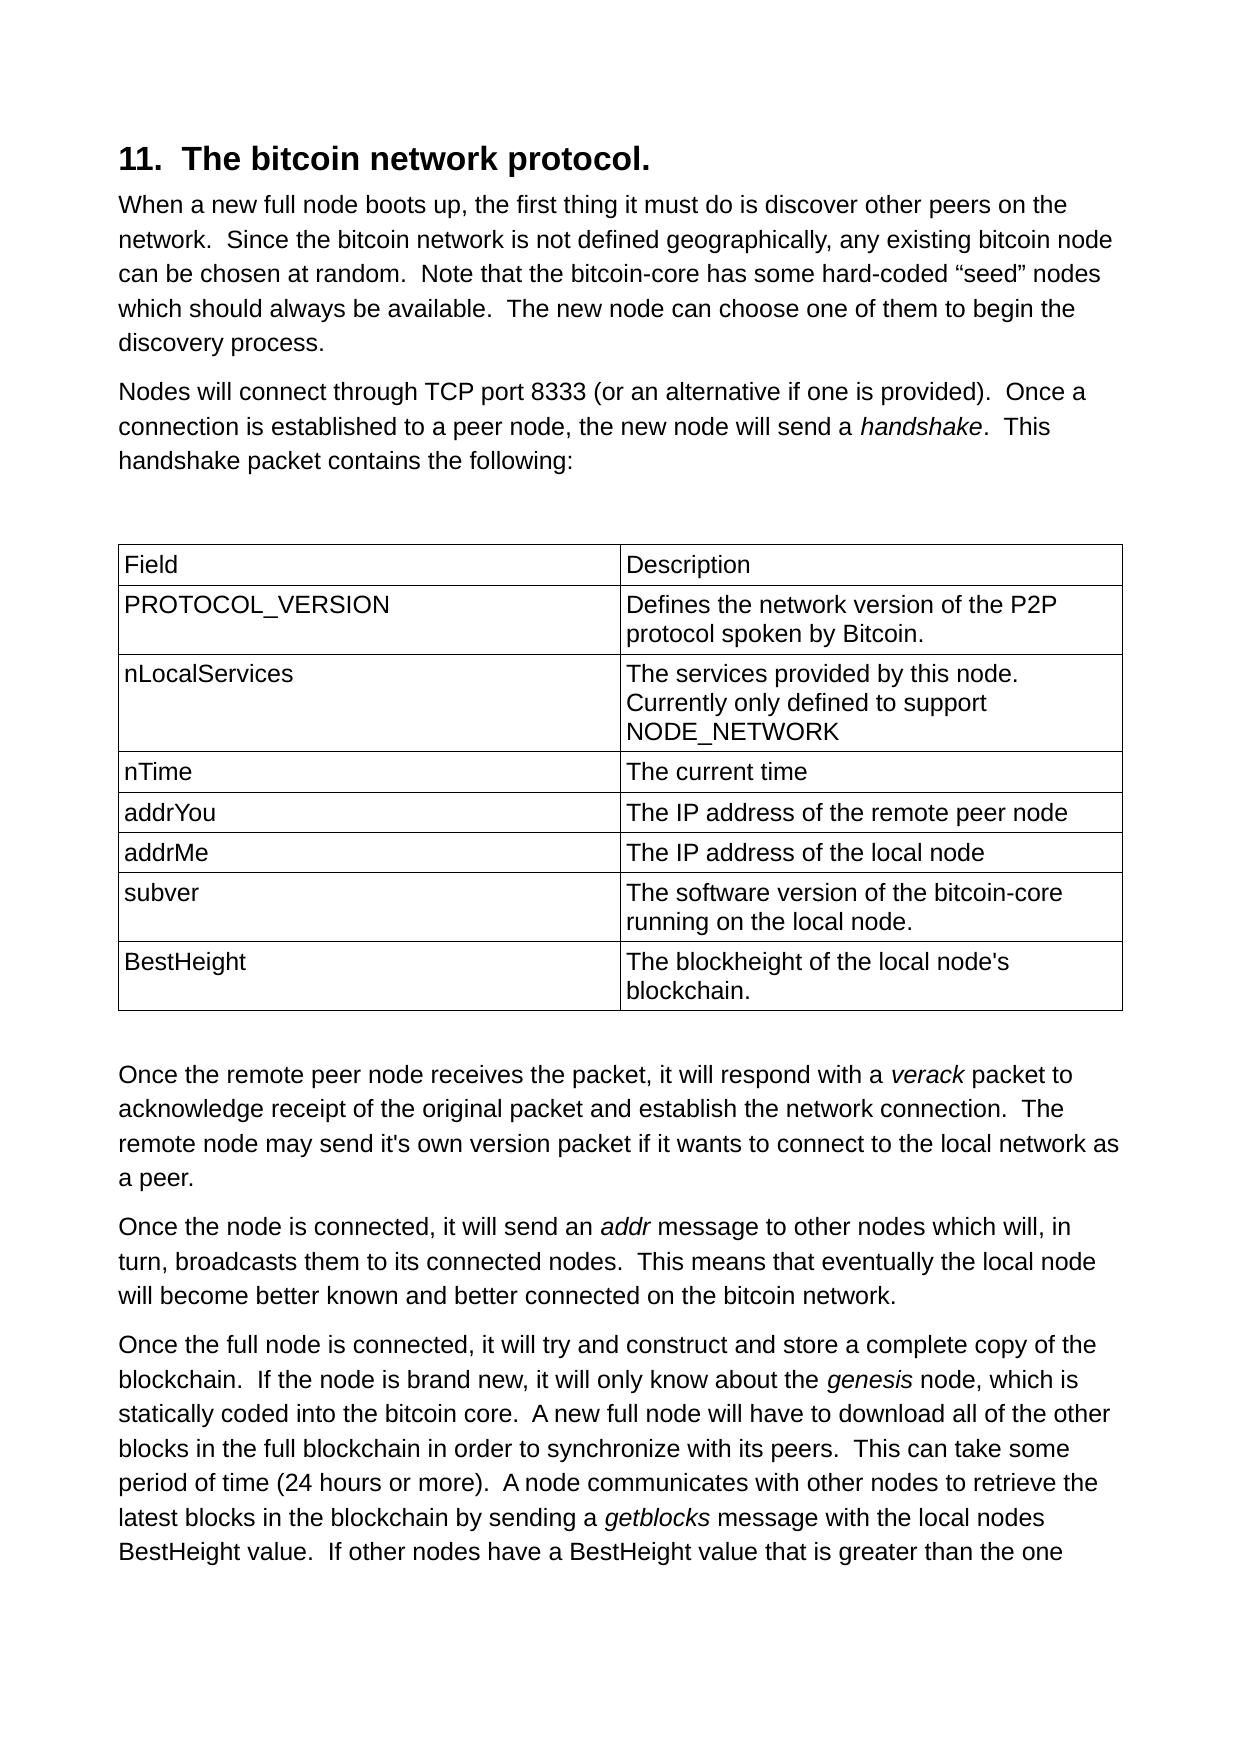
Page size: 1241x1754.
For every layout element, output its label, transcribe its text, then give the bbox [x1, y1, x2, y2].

table_cell subver [119, 873, 620, 941]
table_cell Defines the network version of the P2P protocol spoken by Bitcoin. [621, 586, 1122, 653]
table_cell The blockheight of the local node's blockchain. [621, 942, 1122, 1010]
text Once the node is connected, it will send an addr message to other nodes which will, in turn, broadcasts them to its connected nodes. This means that eventually the local node will become better known and better connected on the bitcoin network. [118, 1212, 1122, 1310]
table_cell BestHeight [119, 942, 620, 1010]
table_cell addrYou [119, 793, 620, 832]
table_cell PROTOCOL_VERSION [119, 586, 620, 653]
subtitle 11. The bitcoin network protocol. [118, 139, 1122, 178]
table_cell The software version of the bitcoin-core running on the local node. [621, 873, 1122, 941]
table_cell The services provided by this node. Currently only defined to support NODE_NETWORK [621, 655, 1122, 751]
table_cell nLocalServices [119, 655, 620, 751]
table_cell nTime [119, 752, 620, 792]
text Nodes will connect through TCP port 8333 (or an alternative if one is provided). Once a connection is established to a peer node, the new node will send a handshake. This handshake packet contains the following: [118, 377, 1122, 475]
text Once the remote peer node receives the packet, it will respond with a verack packet to acknowledge receipt of the original packet and establish the network connection. The remote node may send it's own version packet if it wants to connect to the local network as a peer. [118, 1059, 1122, 1192]
text When a new full node boots up, the first thing it must do is discover other peers on the network. Since the bitcoin network is not defined geographically, any existing bitcoin node can be chosen at random. Note that the bitcoin-core has some hard-coded “seed” nodes which should always be available. The new node can choose one of them to begin the discovery process. [118, 190, 1122, 357]
text Once the full node is connected, it will try and construct and store a complete copy of the blockchain. If the node is brand new, it will only know about the genesis node, which is statically coded into the bitcoin core. A new full node will have to download all of the other blocks in the full blockchain in order to synchronize with its peers. This can take some period of time (24 hours or more). A node communicates with other nodes to retrieve the latest blocks in the blockchain by sending a getblocks message with the local nodes BestHeight value. If other nodes have a BestHeight value that is greater than the one [118, 1330, 1122, 1566]
table_cell addrMe [119, 833, 620, 872]
table_cell The current time [621, 752, 1122, 792]
table_cell The IP address of the remote peer node [621, 793, 1122, 832]
table_header Field [119, 545, 620, 584]
table_header Description [621, 545, 1122, 584]
table_cell The IP address of the local node [621, 833, 1122, 872]
